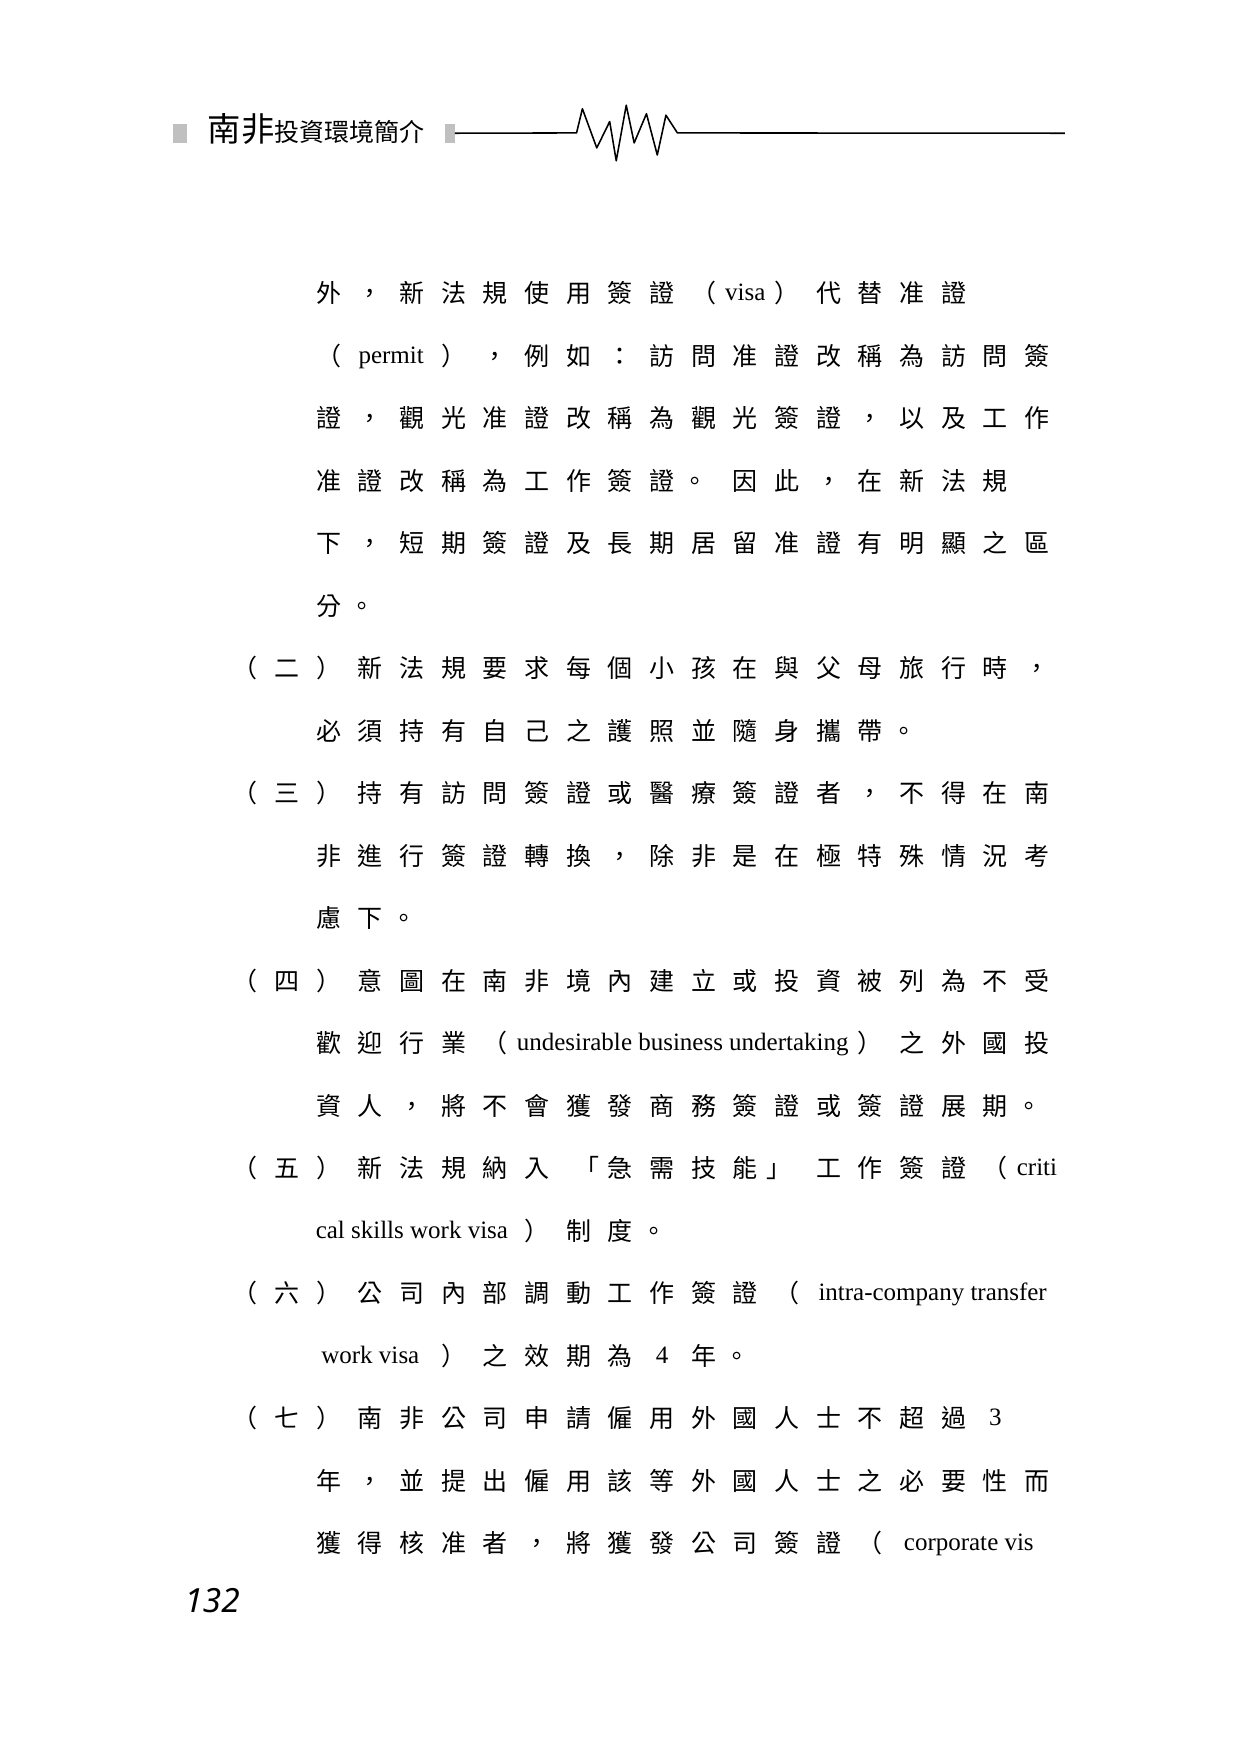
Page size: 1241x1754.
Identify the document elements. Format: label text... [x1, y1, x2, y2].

text （五）新法規納入「急需技能」工作簽證（critical skills work visa）制度。 [207, 1125, 1058, 1250]
text （四）意圖在南非境內建立或投資被列為不受歡迎行業（undesirable business undertaking）之外國投資人，將不會獲發商務簽證或簽證展期。 [207, 938, 1058, 1125]
text （三）持有訪問簽證或醫療簽證者，不得在南非進行簽證轉換，除非是在極特殊情況考慮下。 [207, 750, 1058, 938]
text （七）南非公司申請僱用外國人士不超過3年，並提出僱用該等外國人士之必要性而獲得核准者，將獲發公司簽證（corporate vis [207, 1375, 1058, 1563]
text （二）新法規要求每個小孩在與父母旅行時，必須持有自己之護照並隨身攜帶。 [207, 625, 1058, 750]
text （六）公司內部調動工作簽證（intra-company transfer work visa）之效期為4年。 [207, 1250, 1058, 1375]
text 外，新法規使用簽證（visa）代替准證（permit），例如：訪問准證改稱為訪問簽證，觀光准證改稱為觀光簽證，以及工作准證改稱為工作簽證。因此，在新法規下，短期簽證及長期居留准證有明顯之區分。 [207, 250, 1058, 625]
